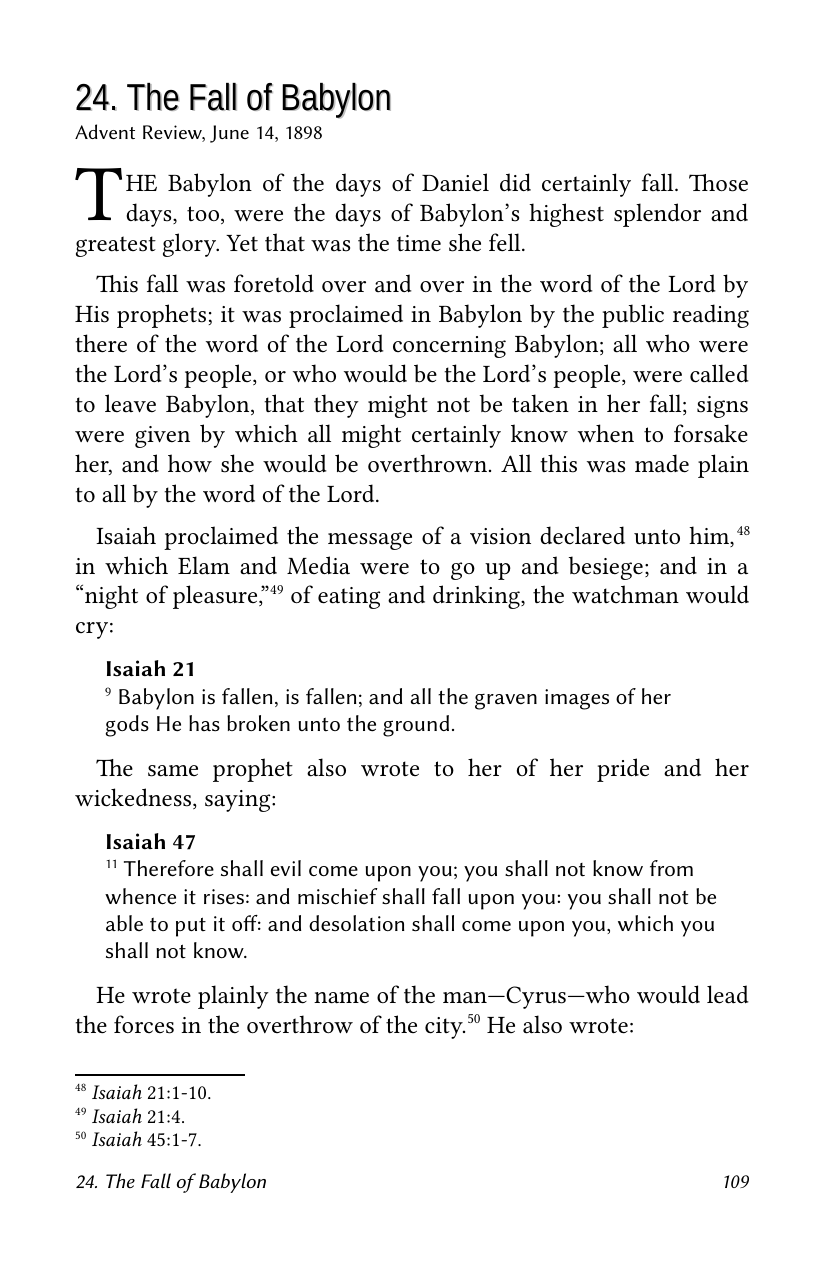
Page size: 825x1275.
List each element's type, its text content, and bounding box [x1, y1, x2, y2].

text The same prophet also wrote to her of her pride and her wickedness, saying: [75, 754, 750, 812]
text Isaiah 21:1-10. [75, 1081, 750, 1104]
text Isaiah 45:1-7. [75, 1128, 750, 1152]
text This fall was foretold over and over in the word of the Lord by His prophets; it was proclaimed in Babylon by the public reading there of the word of the Lord concerning Babylon; all who were the Lord’s people, or who would be the Lord’s people, were called to leave Babylon, that they might not be taken in her fall; signs were given by which all might certainly know when to forsake her, and how she would be overthrown. All this was made plain to all by the word of the Lord. [75, 271, 750, 508]
text 11 Therefore shall evil come upon you; you shall not know from whence it rises: and mischief shall fall upon you: you shall not be able to put it off: and desolation shall come upon you, which you shall not know. [105, 856, 720, 964]
text Isaiah 21 [105, 656, 750, 682]
text Isaiah proclaimed the message of a vision declared unto him, in which Elam and Media were to go up and besiege; and in a “night of pleasure,” of eating and drinking, the watchman would cry: [75, 522, 750, 640]
text THE Babylon of the days of Daniel did certainly fall. Those days, too, were the days of Babylon’s highest splendor and greatest glory. Yet that was the time she fell. [75, 169, 750, 257]
text Isaiah 47 [105, 828, 750, 855]
text 9 Babylon is fallen, is fallen; and all the graven images of her gods He has broken unto the ground. [105, 684, 720, 737]
text Isaiah 21:4. [75, 1104, 750, 1128]
title The Fall of Babylon [75, 75, 750, 118]
text He wrote plainly the name of the man—Cyrus—who would lead the forces in the overthrow of the city. He also wrote: [75, 981, 750, 1039]
text Advent Review, June 14, 1898 [75, 121, 750, 145]
